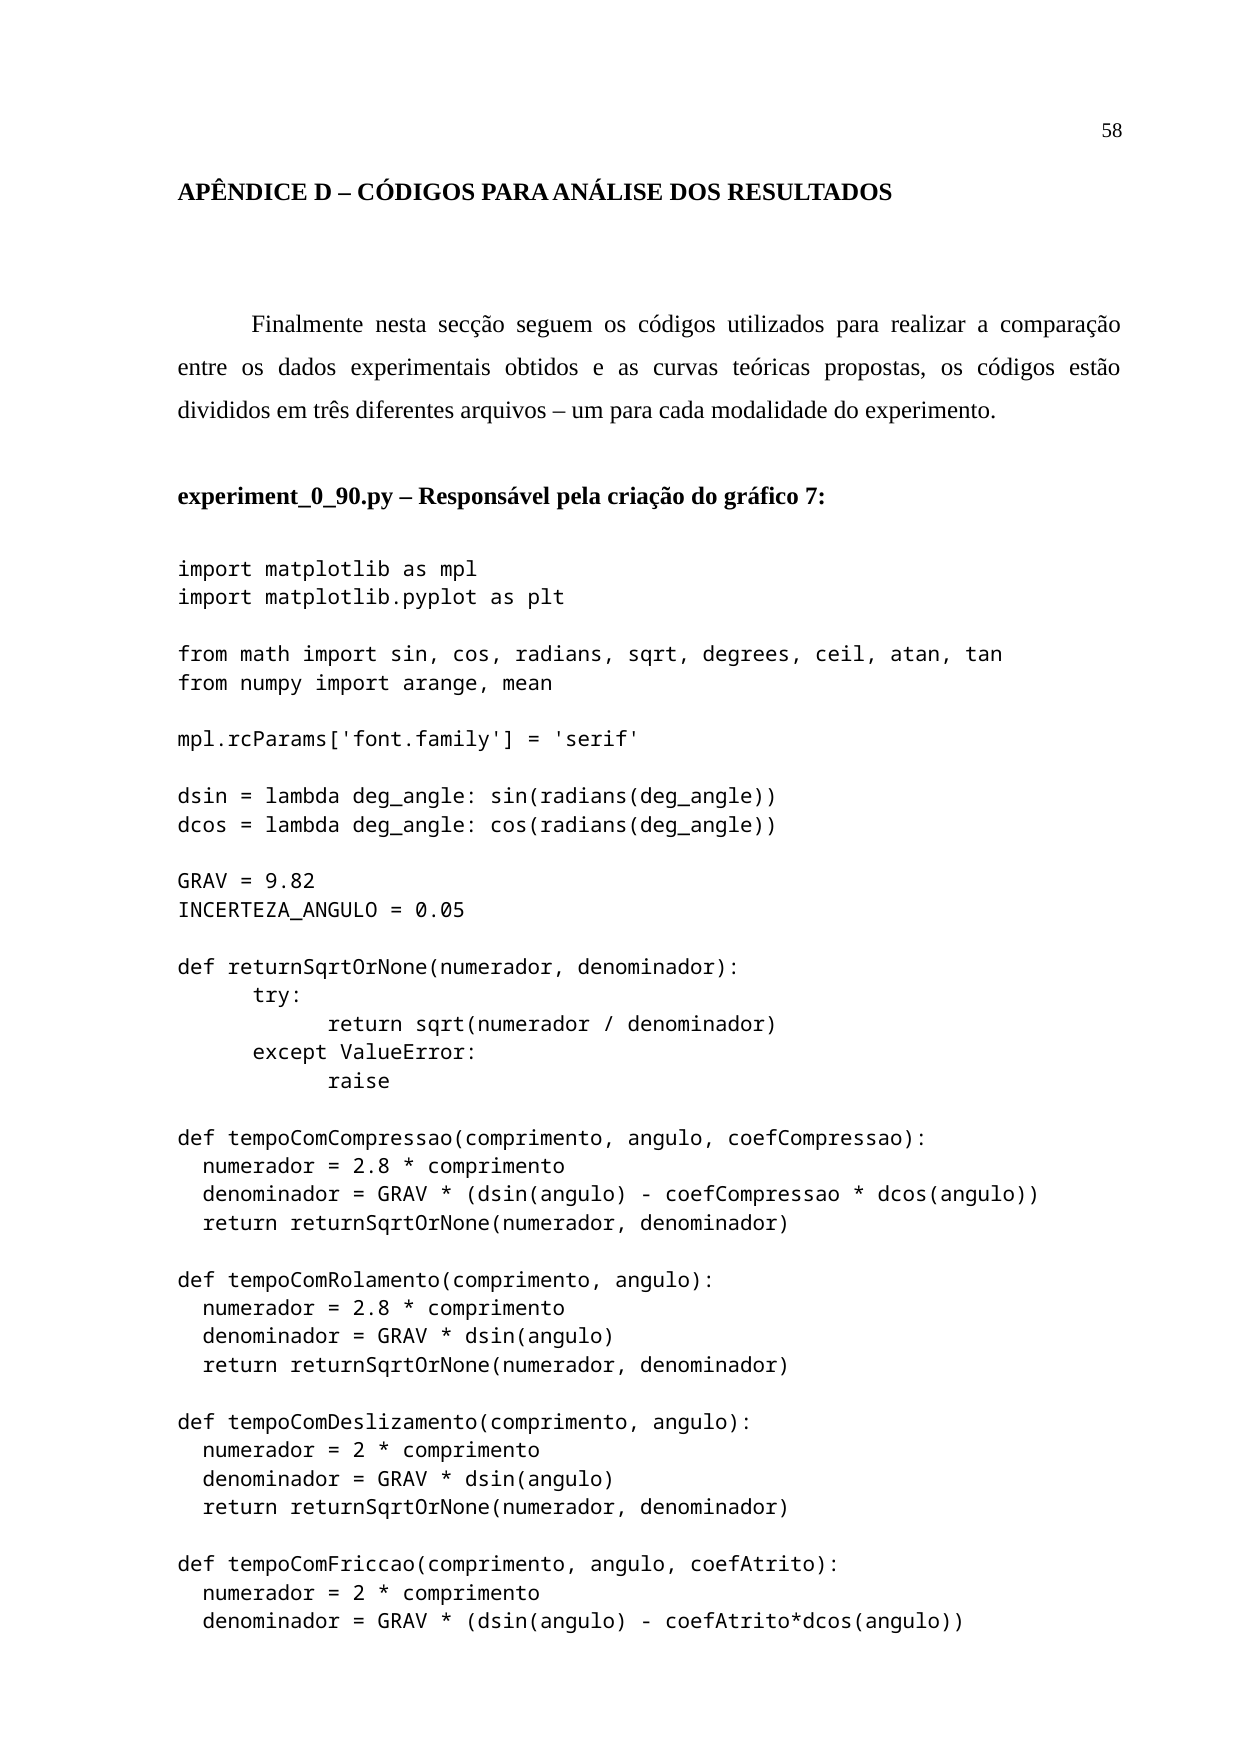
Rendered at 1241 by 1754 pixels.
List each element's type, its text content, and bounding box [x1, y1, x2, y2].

text except ValueError: [177, 1037, 1122, 1066]
text dsin = lambda deg_angle: sin(radians(deg_angle)) [177, 781, 1122, 810]
text return returnSqrtOrNone(numerador, denominador) [177, 1350, 1122, 1378]
text experiment_0_90.py – Responsável pela criação do gráfico 7: [177, 481, 1122, 510]
text raise [177, 1066, 1122, 1094]
text numerador = 2 * comprimento [177, 1578, 1122, 1606]
text try: [177, 980, 1122, 1009]
text numerador = 2.8 * comprimento [177, 1151, 1122, 1179]
text return returnSqrtOrNone(numerador, denominador) [177, 1492, 1122, 1521]
text def tempoComDeslizamento(comprimento, angulo): [177, 1407, 1122, 1435]
text from numpy import arange, mean [177, 668, 1122, 696]
text def returnSqrtOrNone(numerador, denominador): [177, 952, 1122, 980]
text def tempoComFriccao(comprimento, angulo, coefAtrito): [177, 1549, 1122, 1578]
text denominador = GRAV * (dsin(angulo) - coefAtrito*dcos(angulo)) [177, 1606, 1122, 1634]
text import matplotlib as mpl [177, 554, 1122, 582]
text denominador = GRAV * dsin(angulo) [177, 1464, 1122, 1492]
text denominador = GRAV * dsin(angulo) [177, 1322, 1122, 1350]
text def tempoComRolamento(comprimento, angulo): [177, 1265, 1122, 1293]
text GRAV = 9.82 [177, 867, 1122, 895]
text denominador = GRAV * (dsin(angulo) - coefCompressao * dcos(angulo)) [177, 1179, 1122, 1208]
text numerador = 2 * comprimento [177, 1435, 1122, 1464]
text mpl.rcParams['font.family'] = 'serif' [177, 724, 1122, 753]
text def tempoComCompressao(comprimento, angulo, coefCompressao): [177, 1123, 1122, 1151]
text return sqrt(numerador / denominador) [177, 1009, 1122, 1037]
text numerador = 2.8 * comprimento [177, 1293, 1122, 1322]
text return returnSqrtOrNone(numerador, denominador) [177, 1208, 1122, 1236]
text from math import sin, cos, radians, sqrt, degrees, ceil, atan, tan [177, 639, 1122, 668]
text INCERTEZA_ANGULO = 0.05 [177, 895, 1122, 923]
text dcos = lambda deg_angle: cos(radians(deg_angle)) [177, 810, 1122, 838]
text Finalmente nesta secção seguem os códigos utilizados para realizar a comparação entre os dados experimentais obtidos e as curvas teóricas propostas, os códigos estão divididos em três diferentes arquivos – um para cada modalidade do experimento. [177, 309, 1122, 424]
text import matplotlib.pyplot as plt [177, 582, 1122, 611]
subtitle Apêndice D – códigos para análise dos resultados [177, 177, 1122, 206]
